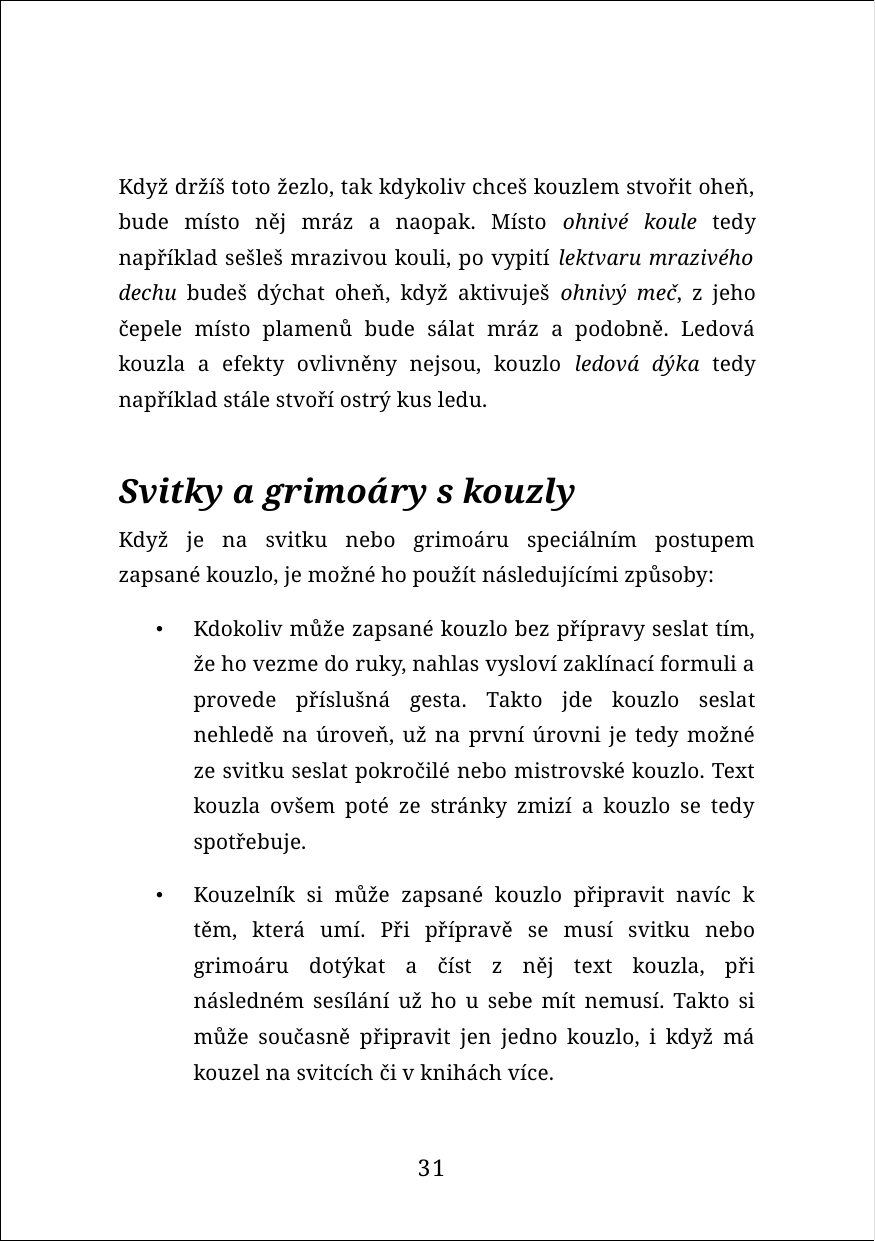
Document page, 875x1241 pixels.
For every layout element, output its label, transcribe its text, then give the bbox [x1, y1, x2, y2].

list Kdokoliv může zapsané kouzlo bez přípravy seslat tím, že ho vezme do ruky, nahlas vysloví zaklínací formuli a provede příslušná gesta. Takto jde kouzlo seslat nehledě na úroveň, už na první úrovni je tedy možné ze svitku seslat pokročilé nebo mistrovské kouzlo. Text kouzla ovšem poté ze stránky zmizí a kouzlo se tedy spotřebuje. [156, 614, 756, 855]
text Když je na svitku nebo grimoáru speciálním postupem zapsané kouzlo, je možné ho použít následujícími způsoby: [118, 525, 756, 589]
subtitle Svitky a grimoáry s kouzly [118, 468, 756, 513]
text Když držíš toto žezlo, tak kdykoliv chceš kouzlem stvořit oheň, bude místo něj mráz a naopak. Místo ohnivé koule tedy například sešleš mrazivou kouli, po vypití lektvaru mrazivého dechu budeš dýchat oheň, když aktivuješ ohnivý meč, z jeho čepele místo plamenů bude sálat mráz a podobně. Ledová kouzla a efekty ovlivněny nejsou, kouzlo ledová dýka tedy například stále stvoří ostrý kus ledu. [118, 172, 756, 413]
list Kouzelník si může zapsané kouzlo připravit navíc k těm, která umí. Při přípravě se musí svitku nebo grimoáru dotýkat a číst z něj text kouzla, při následném sesílání už ho u sebe mít nemusí. Takto si může současně připravit jen jedno kouzlo, i když má kouzel na svitcích či v knihách více. [156, 880, 756, 1086]
